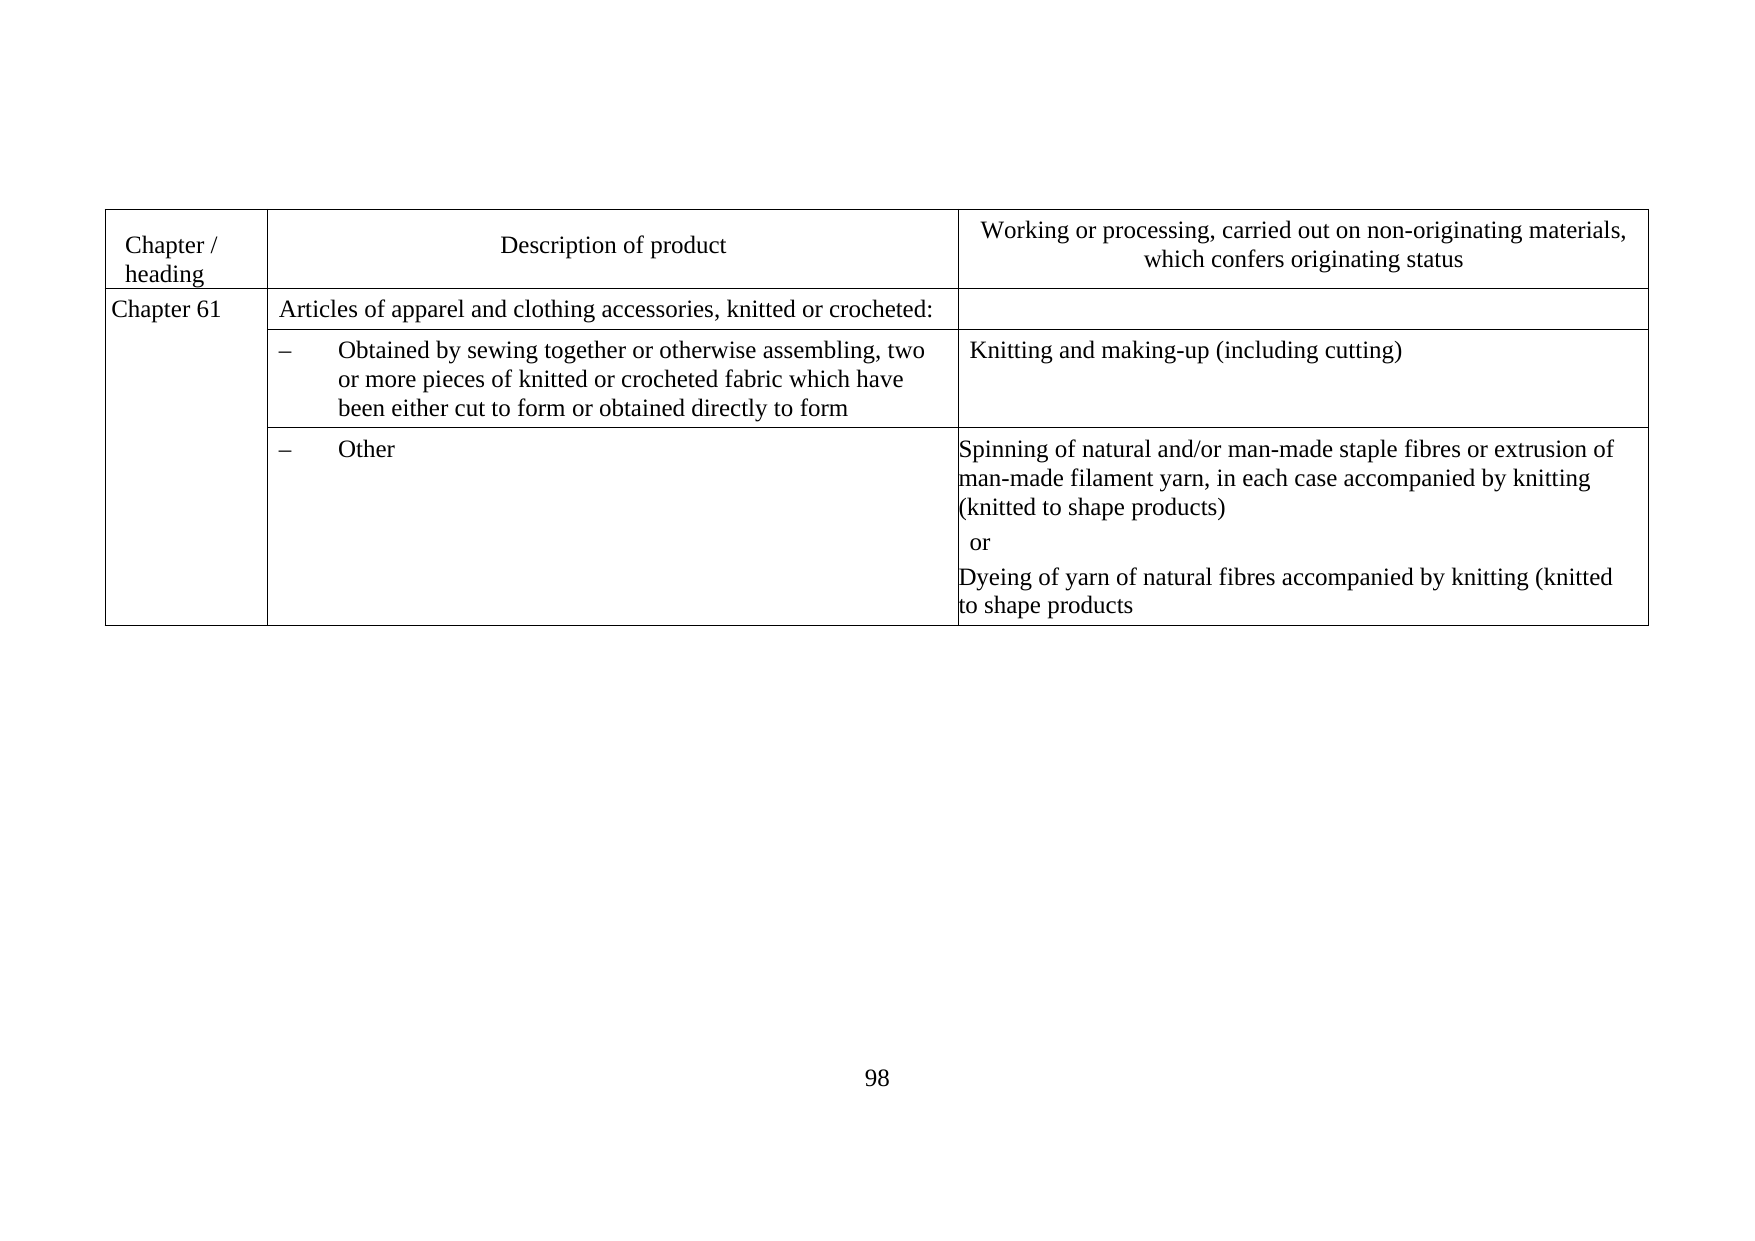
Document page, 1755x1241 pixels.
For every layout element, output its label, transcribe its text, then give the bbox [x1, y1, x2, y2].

table_cell Knitting and making-up (including cutting) [959, 330, 1648, 427]
table_cell [959, 289, 1648, 329]
table_header Working or processing, carried out on non-originating materials, which confers originating status [959, 210, 1648, 287]
table_header Description of product [268, 210, 958, 287]
table_header Chapter / heading [106, 210, 267, 287]
table_cell – Other [268, 428, 958, 625]
table_cell Articles of apparel and clothing accessories, knitted or crocheted: [268, 289, 958, 329]
table_cell – Obtained by sewing together or otherwise assembling, two or more pieces of knitted or crocheted fabric which have been either cut to form or obtained directly to form [268, 330, 958, 427]
table_cell Chapter 61 [106, 289, 267, 625]
table_cell Spinning of natural and/or man-made staple fibres or extrusion of man-made filament yarn, in each case accompanied by knitting (knitted to shape products) or Dyeing of yarn of natural fibres accompanied by knitting (knitted to shape products [959, 428, 1648, 625]
